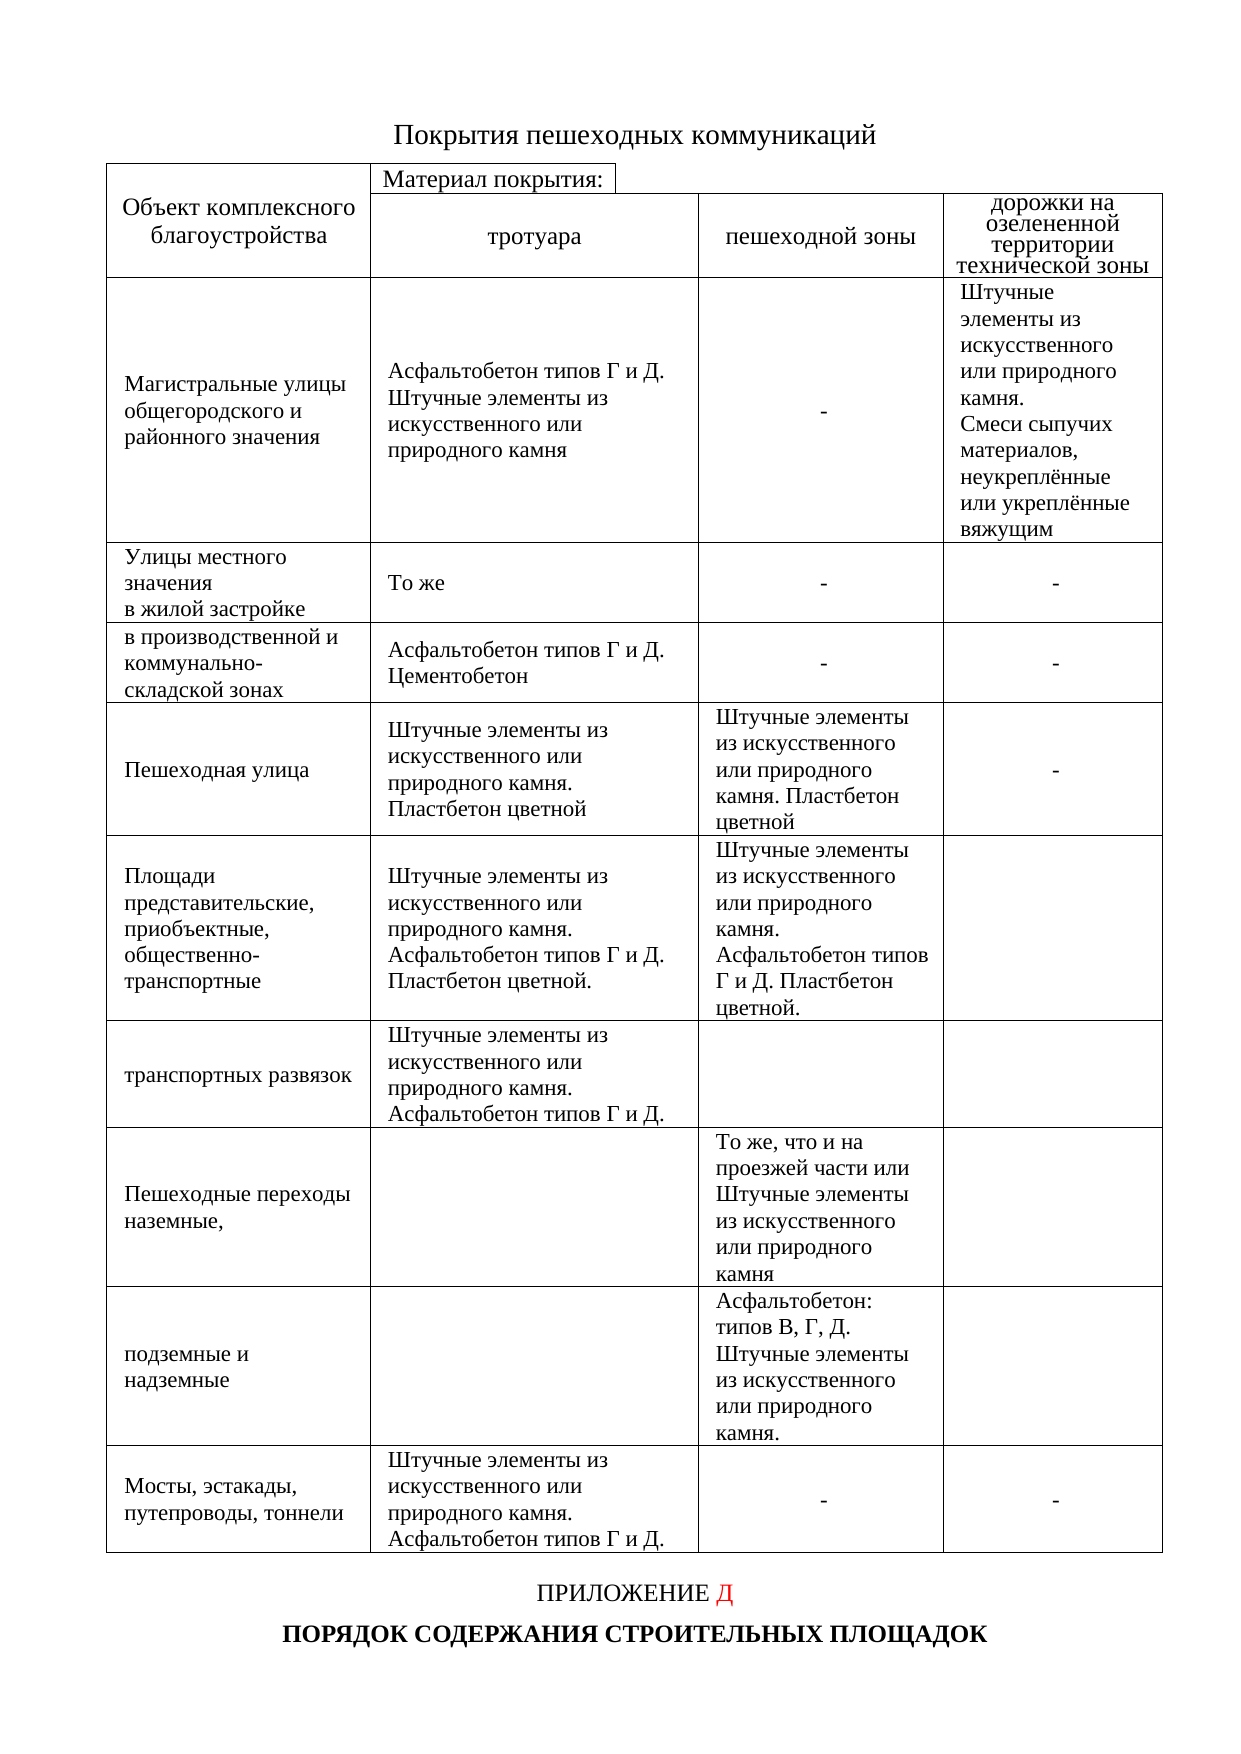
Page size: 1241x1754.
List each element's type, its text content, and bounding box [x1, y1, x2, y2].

table_cell [371, 1287, 698, 1445]
table_cell - [944, 703, 1162, 835]
table_cell - [699, 623, 943, 702]
table_header Материал покрытия: [371, 164, 615, 193]
table_cell Пешеходные переходы наземные, [107, 1128, 370, 1286]
table_header Объект комплексного благоустройства [107, 164, 370, 277]
table_cell Штучные элементы из искусственного или природного камня. Смеси сыпучих материалов, неукреплённые или укреплённые вяжущим [944, 278, 1162, 542]
table_cell [944, 1287, 1162, 1445]
table_cell Площади представительские, приобъектные, общественно-транспортные [107, 836, 370, 1020]
table_cell Штучные элементы из искусственного или природного камня. Асфальтобетон типов Г и Д. Пластбетон цветной. [699, 836, 943, 1020]
table_cell [944, 1128, 1162, 1286]
table_cell дорожки на озелененной территории технической зоны [944, 194, 1162, 277]
table_cell [699, 1021, 943, 1127]
subtitle ПОРЯДОК СОДЕРЖАНИЯ СТРОИТЕЛЬНЫХ ПЛОЩАДОК [118, 1619, 1152, 1648]
table_cell Штучные элементы из искусственного или природного камня. Асфальтобетон типов Г и Д. [371, 1446, 698, 1552]
table_cell - [944, 543, 1162, 622]
table_cell Штучные элементы из искусственного или природного камня. Асфальтобетон типов Г и Д. Пластбетон цветной. [371, 836, 698, 1020]
table_cell - [699, 1446, 943, 1552]
table_cell То же, что и на проезжей части или Штучные элементы из искусственного или природного камня [699, 1128, 943, 1286]
table_cell тротуара [371, 194, 698, 277]
table_cell транспортных развязок [107, 1021, 370, 1127]
table_cell Штучные элементы из искусственного или природного камня. Пластбетон цветной [699, 703, 943, 835]
table_cell в производственной и коммунально-складской зонах [107, 623, 370, 702]
table_cell - [944, 1446, 1162, 1552]
table_cell Асфальтобетон типов Г и Д. Цементобетон [371, 623, 698, 702]
table_cell Пешеходная улица [107, 703, 370, 835]
table_cell - [944, 623, 1162, 702]
table_cell Магистральные улицы общегородского и районного значения [107, 278, 370, 542]
table_cell То же [371, 543, 698, 622]
table_cell - [699, 278, 943, 542]
table_cell Штучные элементы из искусственного или природного камня. Асфальтобетон типов Г и Д. [371, 1021, 698, 1127]
table_cell - [699, 543, 943, 622]
table_cell [944, 836, 1162, 1020]
table_cell Улицы местного значения в жилой застройке [107, 543, 370, 622]
table_cell Асфальтобетон: типов В, Г, Д. Штучные элементы из искусственного или природного камня. [699, 1287, 943, 1445]
table_cell Штучные элементы из искусственного или природного камня. Пластбетон цветной [371, 703, 698, 835]
text Покрытия пешеходных коммуникаций [118, 117, 1152, 151]
table_cell Асфальтобетон типов Г и Д. Штучные элементы из искусственного или природного камня [371, 278, 698, 542]
subtitle ПРИЛОЖЕНИЕ Д [118, 1578, 1152, 1606]
table_header [616, 163, 1162, 193]
table_cell пешеходной зоны [699, 194, 943, 277]
table_cell Мосты, эстакады, путепроводы, тоннели [107, 1446, 370, 1552]
table_cell [371, 1128, 698, 1286]
table_cell подземные и надземные [107, 1287, 370, 1445]
table_cell [944, 1021, 1162, 1127]
